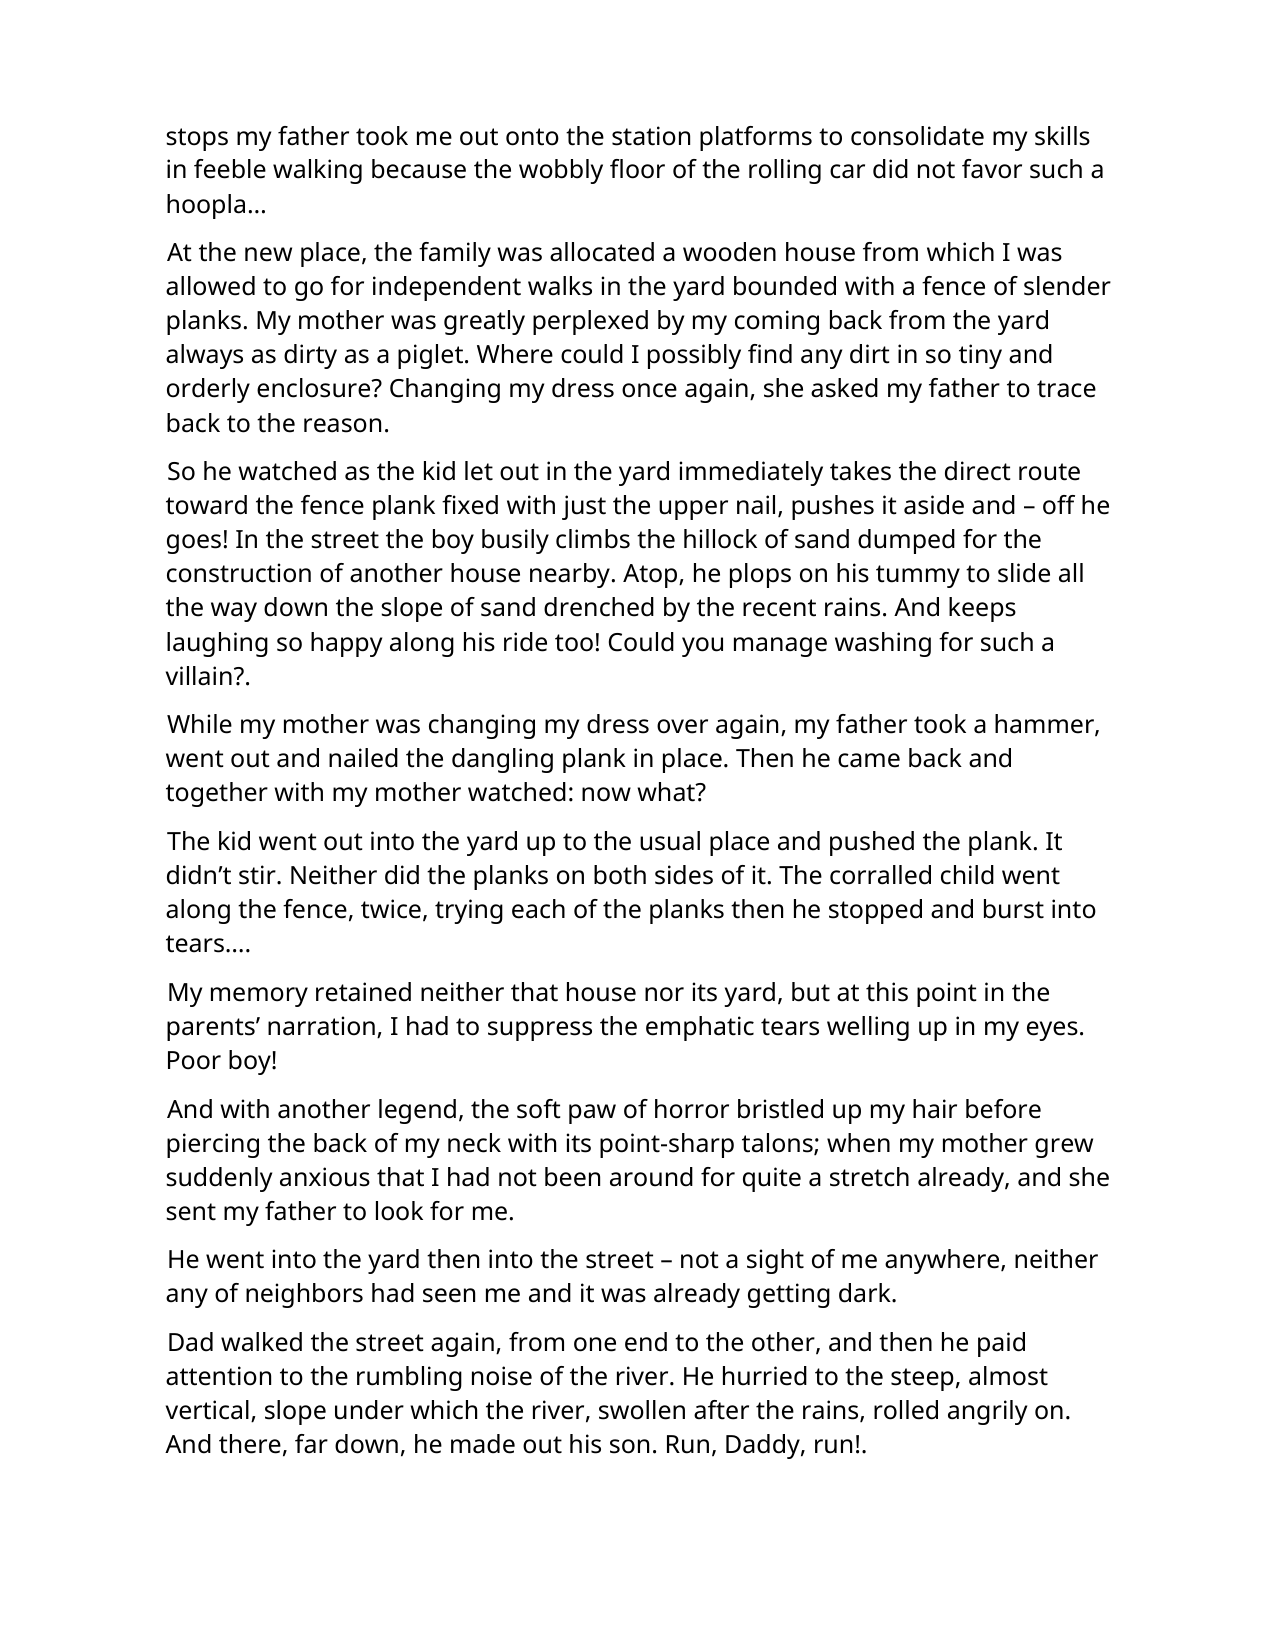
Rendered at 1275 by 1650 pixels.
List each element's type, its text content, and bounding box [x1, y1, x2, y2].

text stops my father took me out onto the station platforms to consolidate my skills in feeble walking because the wobbly floor of the rolling car did not favor such a hoopla… [165, 118, 1118, 220]
text He went into the yard then into the street – not a sight of me anywhere, neither any of neighbors had seen me and it was already getting dark. [165, 1242, 1118, 1310]
text My memory retained neither that house nor its yard, but at this point in the parents’ narration, I had to suppress the emphatic tears welling up in my eyes. Poor boy! [165, 974, 1118, 1077]
text And with another legend, the soft paw of horror bristled up my hair before piercing the back of my neck with its point-sharp talons; when my mother grew suddenly anxious that I had not been around for quite a stretch already, and she sent my father to look for me. [165, 1091, 1118, 1227]
text So he watched as the kid let out in the yard immediately takes the direct route toward the fence plank fixed with just the upper nail, pushes it aside and – off he goes! In the street the boy busily climbs the hillock of sand dumped for the construction of another house nearby. Atop, he plops on his tummy to slide all the way down the slope of sand drenched by the recent rains. And keeps laughing so happy along his ride too! Could you manage washing for such a villain?. [165, 454, 1118, 692]
text While my mother was changing my dress over again, my father took a hammer, went out and nailed the dangling plank in place. Then he came back and together with my mother watched: now what? [165, 707, 1118, 809]
text Dad walked the street again, from one end to the other, and then he paid attention to the rumbling noise of the river. He hurried to the steep, almost vertical, slope under which the river, swollen after the rains, rolled angrily on. And there, far down, he made out his son. Run, Daddy, run!. [165, 1325, 1118, 1461]
text At the new place, the family was allocated a wooden house from which I was allowed to go for independent walks in the yard bounded with a fence of slender planks. My mother was greatly perplexed by my coming back from the yard always as dirty as a piglet. Where could I possibly find any dirt in so tiny and orderly enclosure? Changing my dress once again, she asked my father to trace back to the reason. [165, 235, 1118, 439]
text The kid went out into the yard up to the usual place and pushed the plank. It didn’t stir. Neither did the planks on both sides of it. The corralled child went along the fence, twice, trying each of the planks then he stopped and burst into tears…. [165, 824, 1118, 960]
